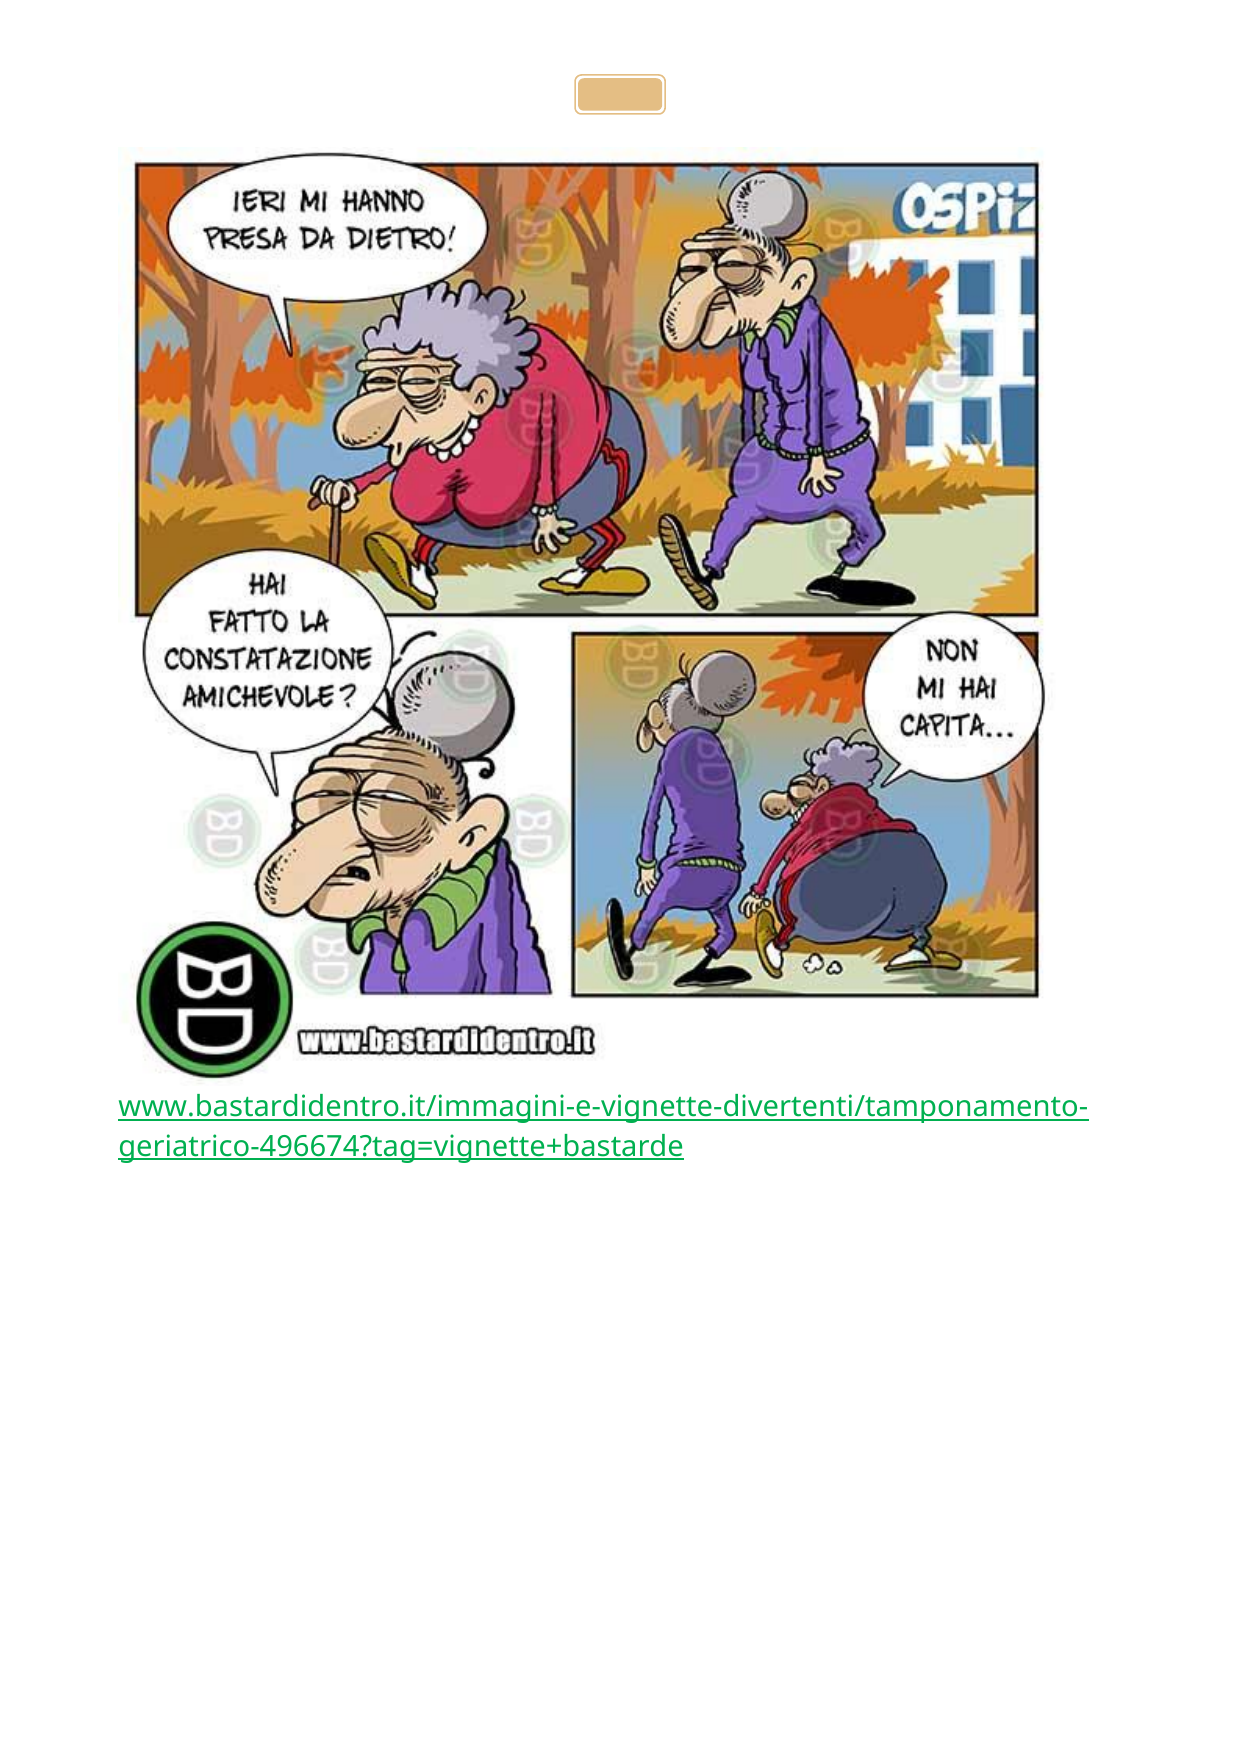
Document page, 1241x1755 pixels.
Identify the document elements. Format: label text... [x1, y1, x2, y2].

text www.bastardidentro.it/immagini-e-vignette-divertenti/tamponamento-geriatrico-496674?tag=vignette+bastarde [118, 1085, 1122, 1164]
